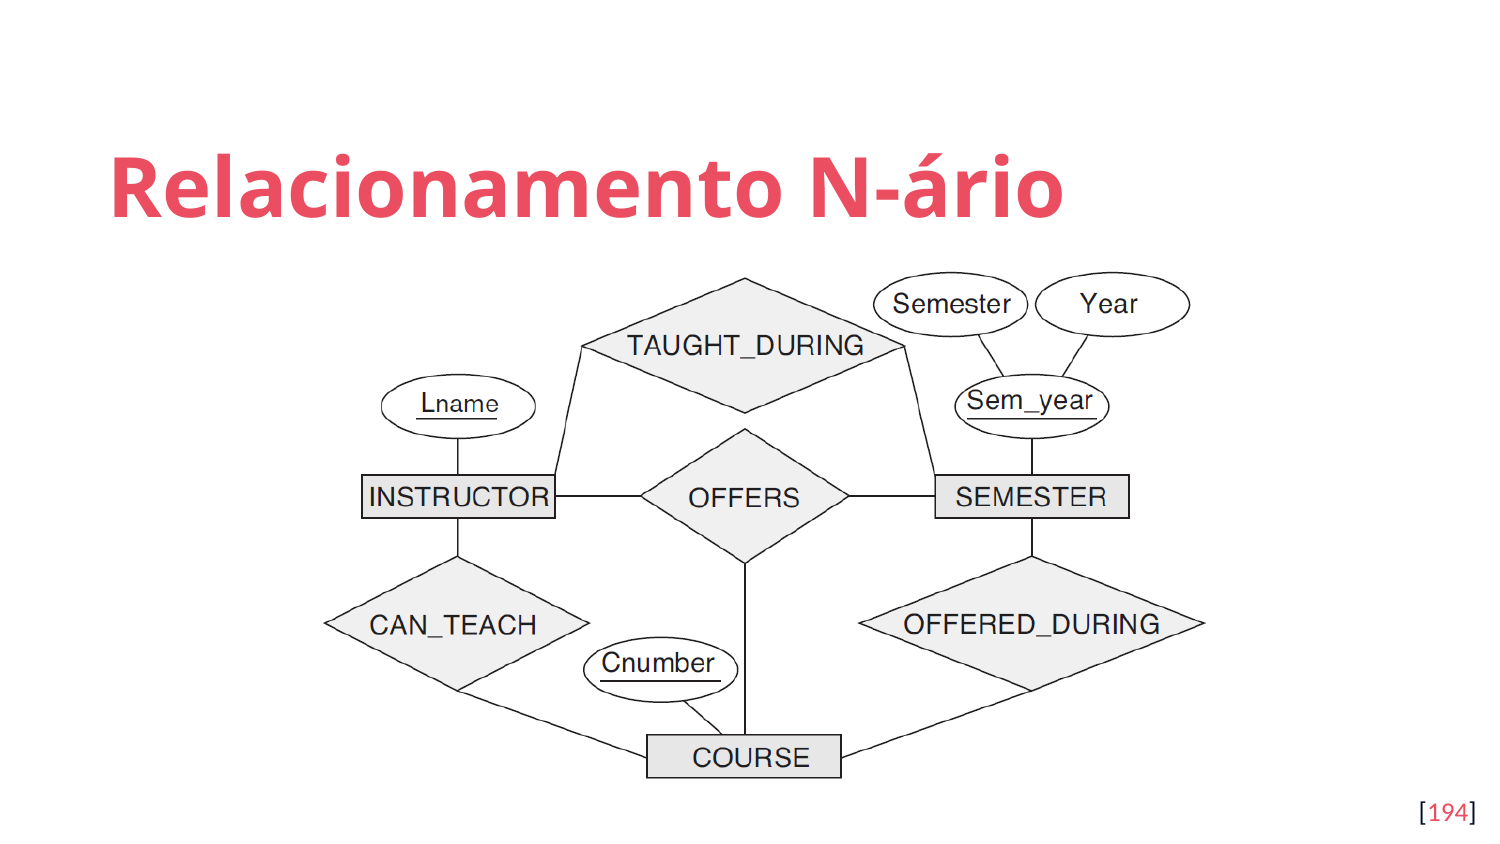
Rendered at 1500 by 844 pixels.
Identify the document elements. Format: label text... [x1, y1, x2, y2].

slide_number [194] [1403, 779, 1494, 844]
picture [228, 248, 1272, 807]
text_box Relacionamento N-ário [92, 104, 1408, 243]
